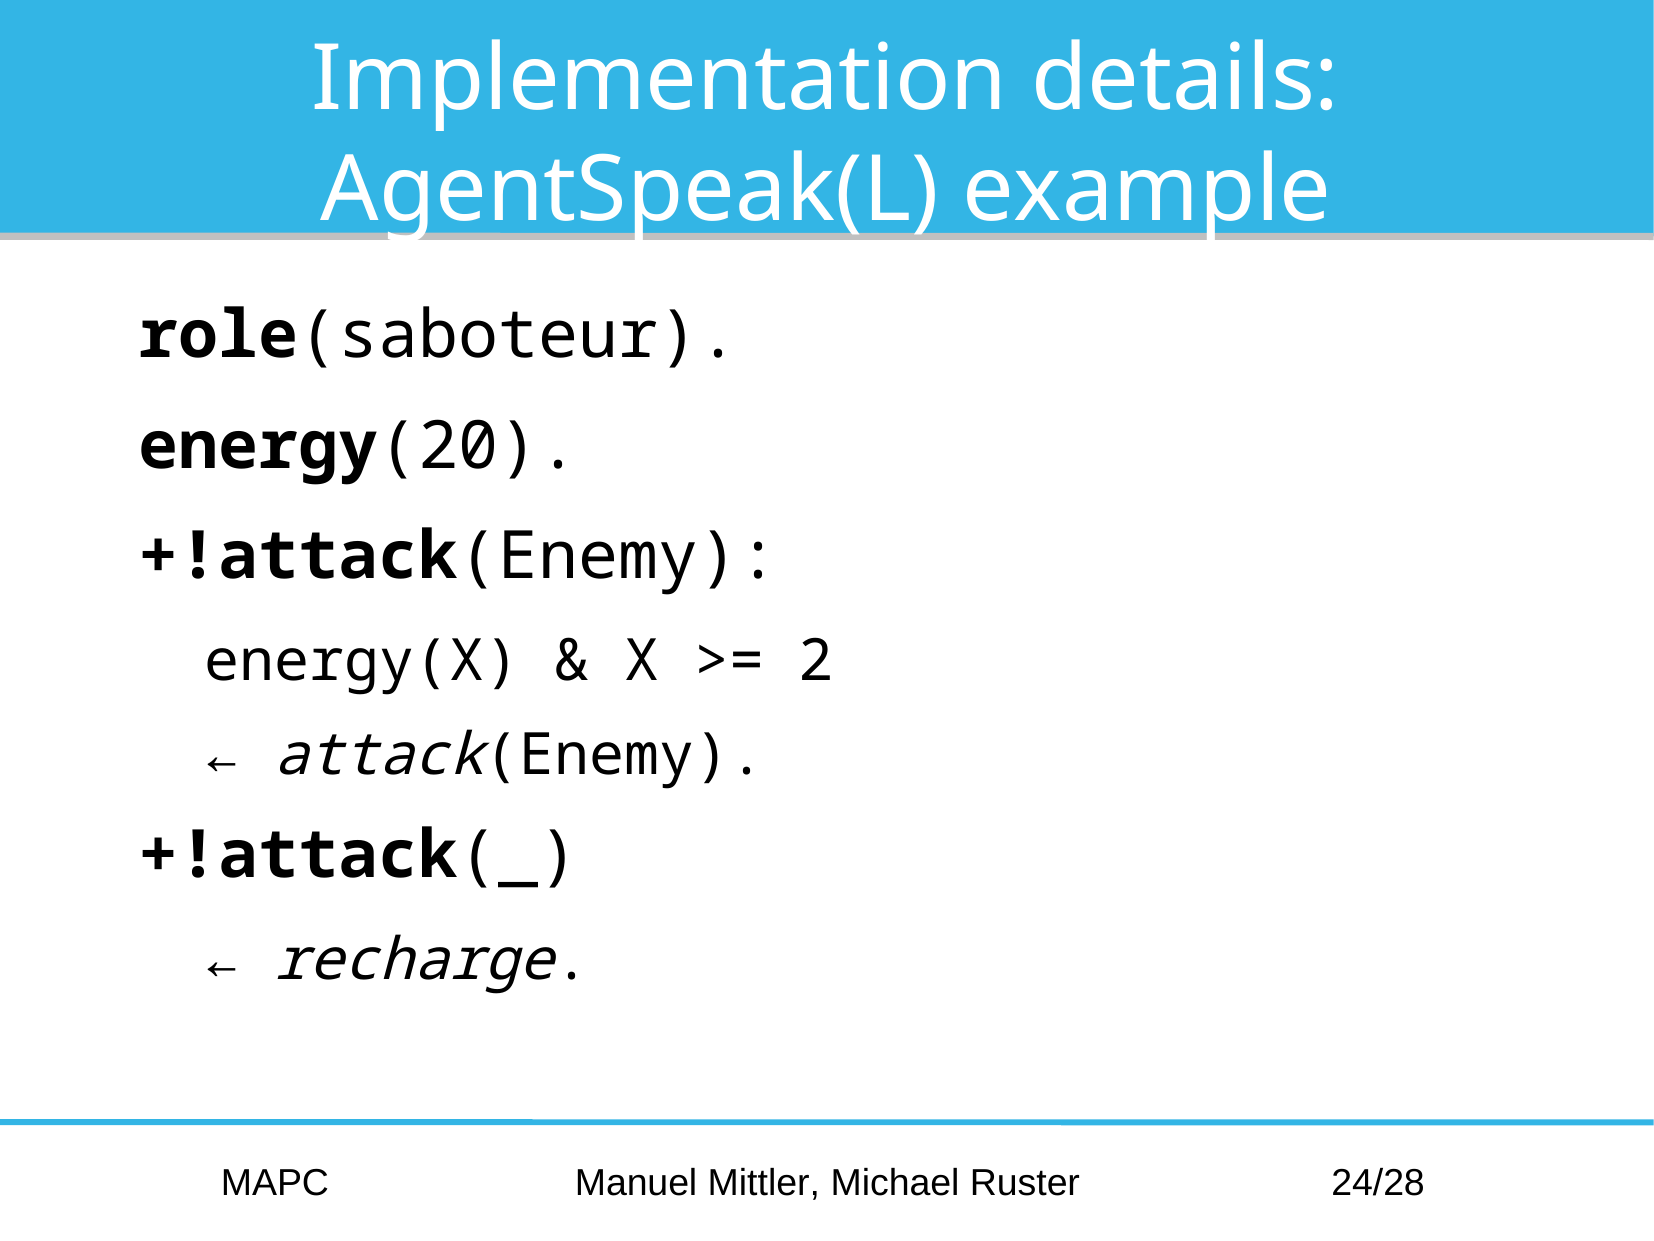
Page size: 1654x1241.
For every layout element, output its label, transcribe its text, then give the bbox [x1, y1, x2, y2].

list role(saboteur). energy(20). +!attack(Enemy): energy(X) & X >= 2 ← attack(Enemy). +!attack(_) ← recharge. [82, 290, 1571, 1109]
title Implementation details: AgentSpeak(L) example [82, 49, 1571, 207]
